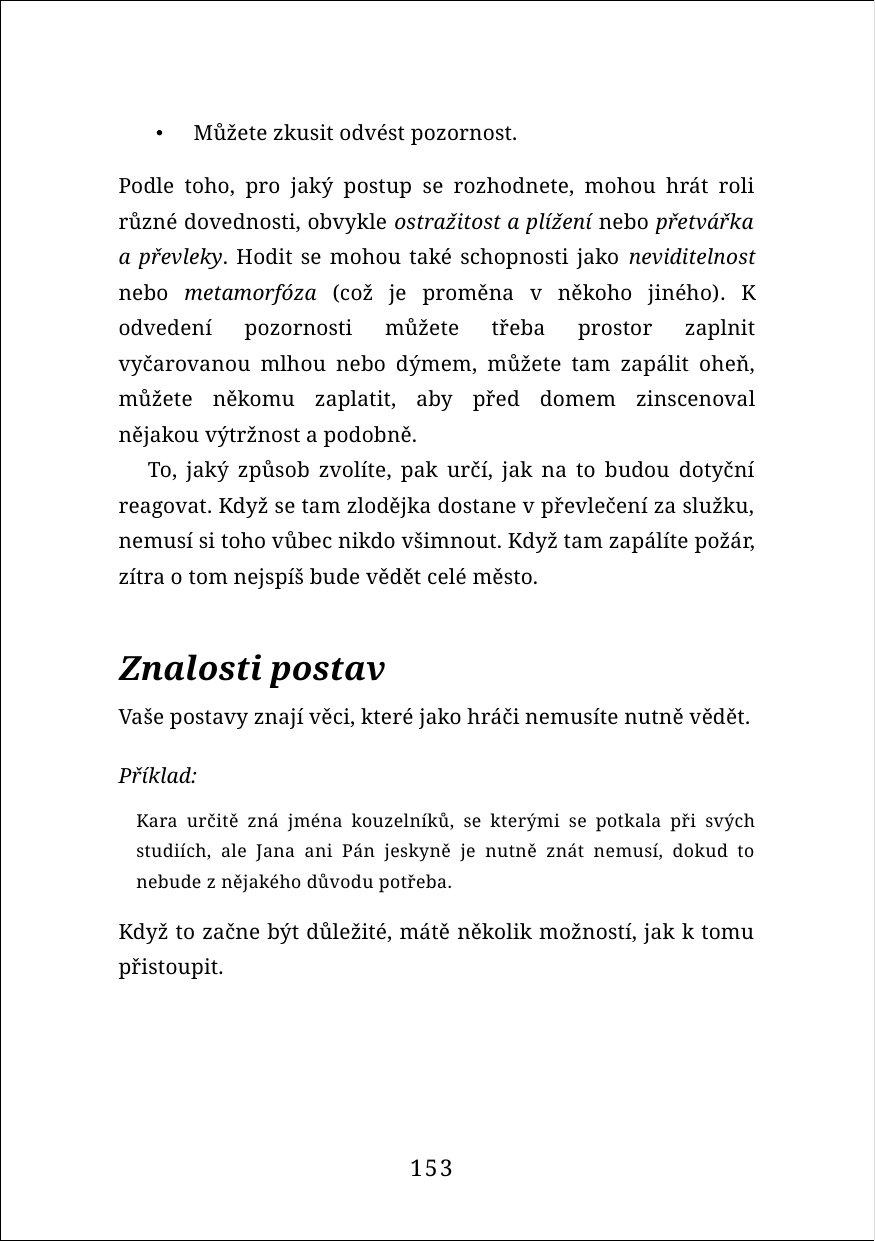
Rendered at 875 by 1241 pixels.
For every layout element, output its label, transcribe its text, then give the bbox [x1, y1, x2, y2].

subtitle Znalosti postav [118, 645, 756, 690]
text Příklad: [118, 761, 756, 790]
text Podle toho, pro jaký postup se rozhodnete, mohou hrát roli různé dovednosti, obvykle ostražitost a plížení nebo přetvářka a převleky. Hodit se mohou také schopnosti jako neviditelnost nebo metamorfóza (což je proměna v někoho jiného). K odvedení pozornosti můžete třeba prostor zaplnit vyčarovanou mlhou nebo dýmem, můžete tam zapálit oheň, můžete někomu zaplatit, aby před domem zinscenoval nějakou výtržnost a podobně. To, jaký způsob zvolíte, pak určí, jak na to budou dotyční reagovat. Když se tam zlodějka dostane v převlečení za služku, nemusí si toho vůbec nikdo všimnout. Když tam zapálíte požár, zítra o tom nejspíš bude vědět celé město. [118, 171, 756, 591]
list Můžete zkusit odvést pozornost. [156, 118, 756, 147]
text Kara určitě zná jména kouzelníků, se kterými se potkala při svých studiích, ale Jana ani Pán jeskyně je nutně znát nemusí, dokud to nebude z nějakého důvodu potřeba. [136, 809, 756, 893]
text Když to začne být důležité, mátě několik možností, jak k tomu přistoupit. [118, 917, 756, 981]
text Vaše postavy znají věci, které jako hráči nemusíte nutně vědět. [118, 702, 756, 731]
